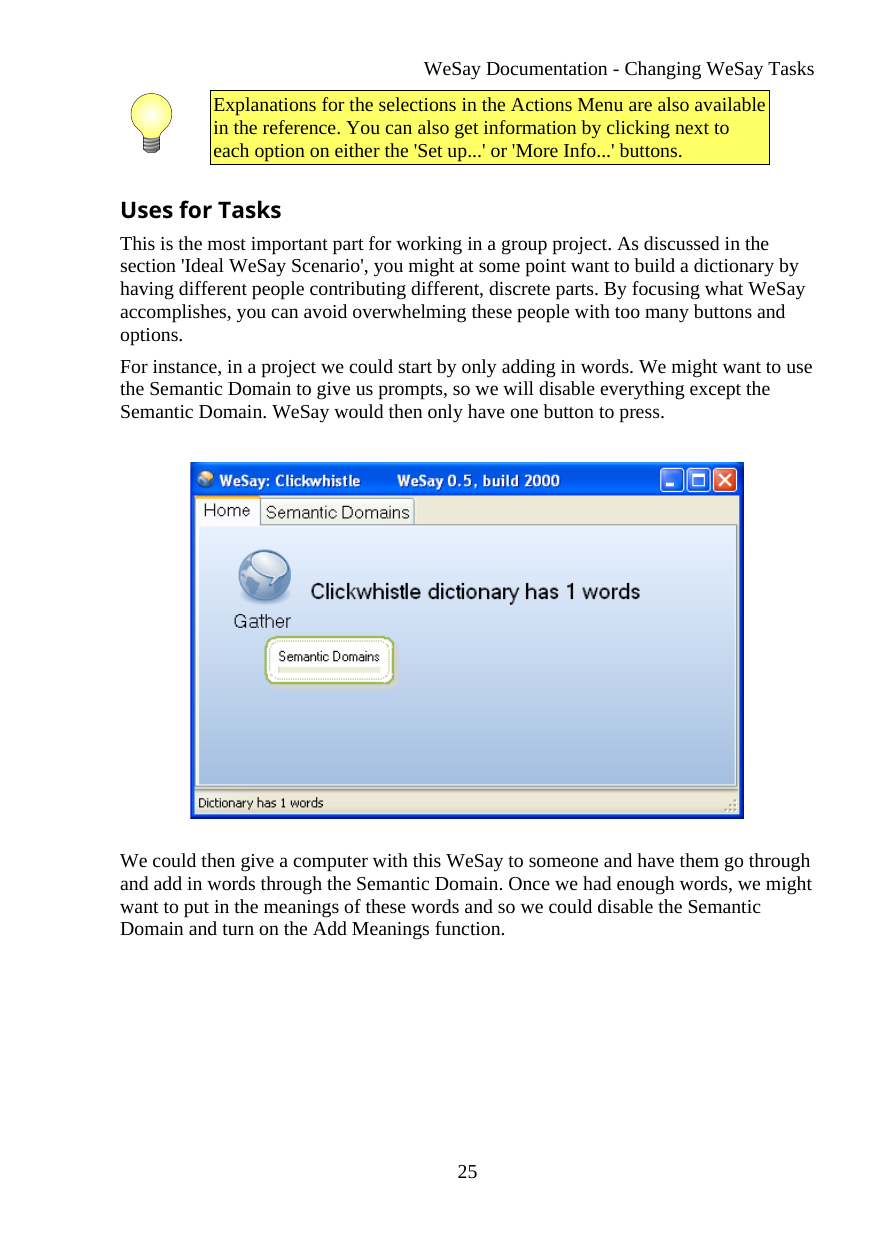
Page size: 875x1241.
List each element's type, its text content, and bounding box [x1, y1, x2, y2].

text For instance, in a project we could start by only adding in words. We might want to use the Semantic Domain to give us prompts, so we will disable everything except the Semantic Domain. WeSay would then only have one button to press. [120, 354, 814, 423]
text Explanations for the selections in the Actions Menu are also available in the reference. You can also get information by clicking next to each option on either the 'Set up...' or 'More Info...' buttons. [211, 91, 769, 164]
text This is the most important part for working in a group project. As discussed in the section 'Ideal WeSay Scenario', you might at some point want to build a dictionary by having different people contributing different, discrete parts. By focusing what WeSay accomplishes, you can avoid overwhelming these people with too many buttons and options. [120, 232, 814, 346]
text We could then give a computer with this WeSay to someone and have them go through and add in words through the Semantic Domain. Once we had enough words, we might want to put in the meanings of these words and so we could disable the Semantic Domain and turn on the Add Meanings function. [120, 432, 814, 940]
picture [120, 93, 181, 153]
subtitle Uses for Tasks [120, 194, 814, 226]
picture [190, 462, 744, 819]
